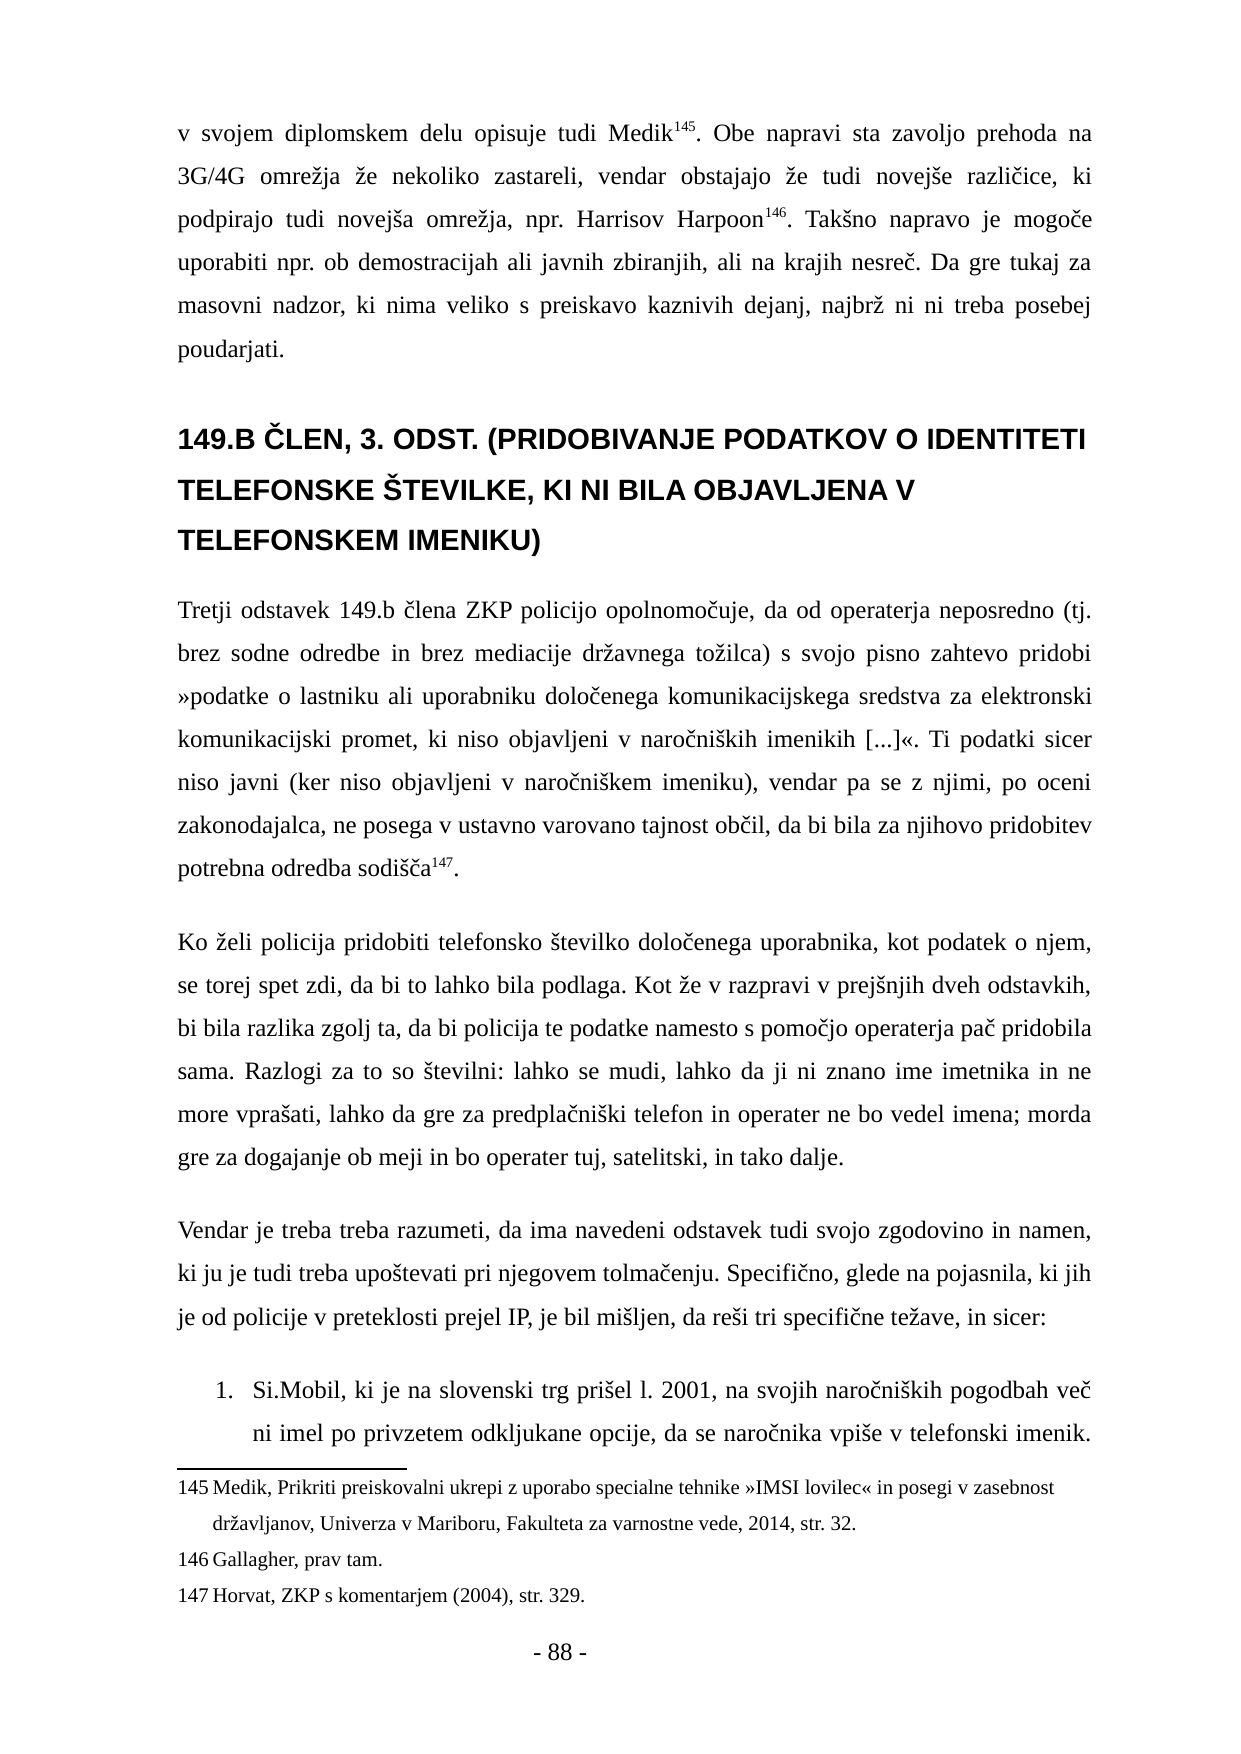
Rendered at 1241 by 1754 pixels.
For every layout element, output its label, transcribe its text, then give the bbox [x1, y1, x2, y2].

text Gallagher, prav tam. [177, 1547, 1093, 1571]
text Horvat, ZKP s komentarjem (2004), str. 329. [177, 1583, 1093, 1607]
text Tretji odstavek 149.b člena ZKP policijo opolnomočuje, da od operaterja neposredno (tj. brez sodne odredbe in brez mediacije državnega tožilca) s svojo pisno zahtevo pridobi »podatke o lastniku ali uporabniku določenega komunikacijskega sredstva za elektronski komunikacijski promet, ki niso objavljeni v naročniških imenikih [...]«. Ti podatki sicer niso javni (ker niso objavljeni v naročniškem imeniku), vendar pa se z njimi, po oceni zakonodajalca, ne posega v ustavno varovano tajnost občil, da bi bila za njihovo pridobitev potrebna odredba sodišča. [177, 595, 1093, 882]
list Si.Mobil, ki je na slovenski trg prišel l. 2001, na svojih naročniških pogodbah več ni imel po privzetem odkljukane opcije, da se naročnika vpiše v telefonski imenik. [215, 1375, 1093, 1447]
text Vendar je treba treba razumeti, da ima navedeni odstavek tudi svojo zgodovino in namen, ki ju je tudi treba upoštevati pri njegovem tolmačenju. Specifično, glede na pojasnila, ki jih je od policije v preteklosti prejel IP, je bil mišljen, da reši tri specifične težave, in sicer: [177, 1215, 1093, 1330]
text v svojem diplomskem delu opisuje tudi Medik. Obe napravi sta zavoljo prehoda na 3G/4G omrežja že nekoliko zastareli, vendar obstajajo že tudi novejše različice, ki podpirajo tudi novejša omrežja, npr. Harrisov Harpoon. Takšno napravo je mogoče uporabiti npr. ob demostracijah ali javnih zbiranjih, ali na krajih nesreč. Da gre tukaj za masovni nadzor, ki nima veliko s preiskavo kaznivih dejanj, najbrž ni ni treba posebej poudarjati. [177, 118, 1093, 362]
text Ko želi policija pridobiti telefonsko številko določenega uporabnika, kot podatek o njem, se torej spet zdi, da bi to lahko bila podlaga. Kot že v razpravi v prejšnjih dveh odstavkih, bi bila razlika zgolj ta, da bi policija te podatke namesto s pomočjo operaterja pač pridobila sama. Razlogi za to so številni: lahko se mudi, lahko da ji ni znano ime imetnika in ne more vprašati, lahko da gre za predplačniški telefon in operater ne bo vedel imena; morda gre za dogajanje ob meji in bo operater tuj, satelitski, in tako dalje. [177, 927, 1093, 1171]
subtitle 149.b člen, 3. odst. (pridobivanje podatkov o identiteti telefonske številke, ki ni bila objavljena v telefonskem imeniku) [177, 422, 1093, 557]
text Medik, Prikriti preiskovalni ukrepi z uporabo specialne tehnike »IMSI lovilec« in posegi v zasebnost državljanov, Univerza v Mariboru, Fakulteta za varnostne vede, 2014, str. 32. [177, 1475, 1093, 1535]
